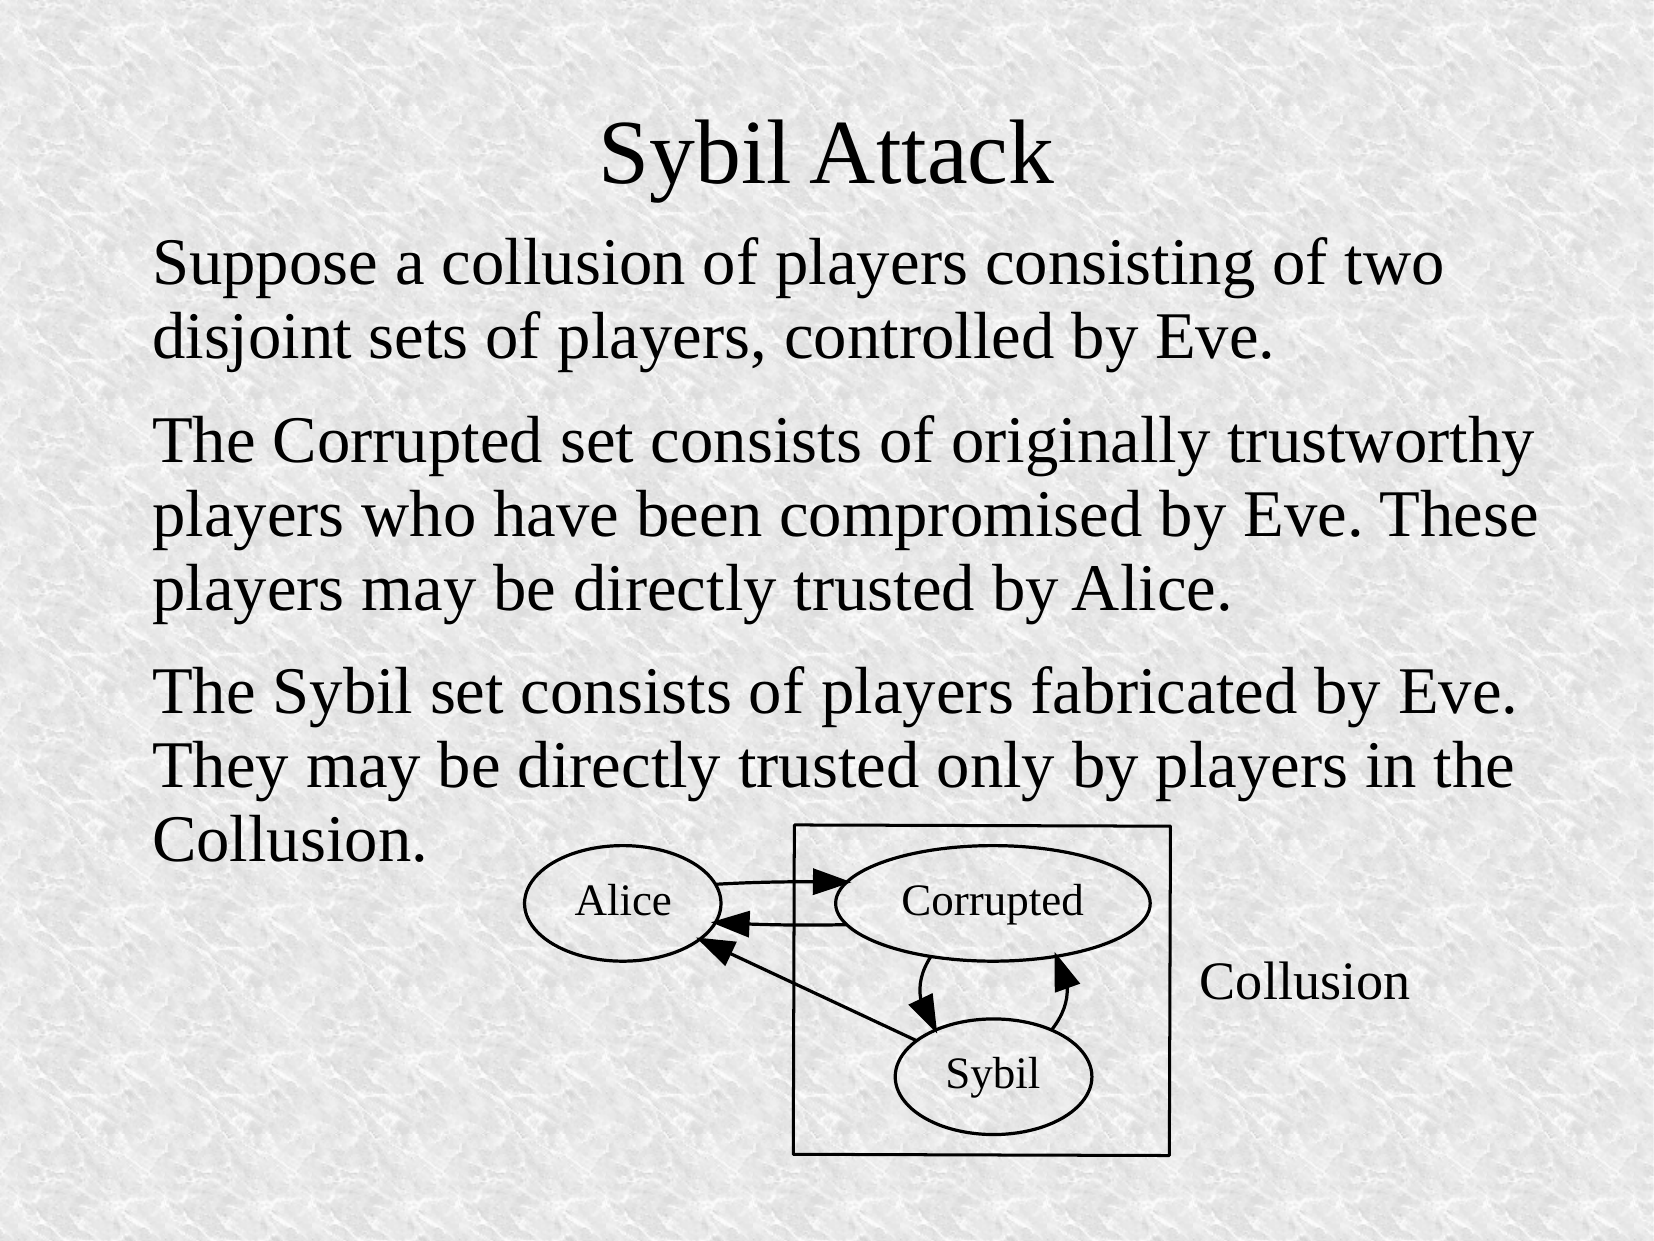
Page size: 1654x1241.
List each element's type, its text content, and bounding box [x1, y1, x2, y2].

picture [0, 0, 1654, 1241]
list Suppose a collusion of players consisting of two disjoint sets of players, controlled by Eve. The Corrupted set consists of originally trustworthy players who have been compromised by Eve. These players may be directly trusted by Alice. The Sybil set consists of players fabricated by Eve. They may be directly trusted only by players in the Collusion. [81, 225, 1570, 945]
title Sybil Attack [82, 49, 1571, 257]
text_box Collusion [1185, 944, 1441, 1020]
